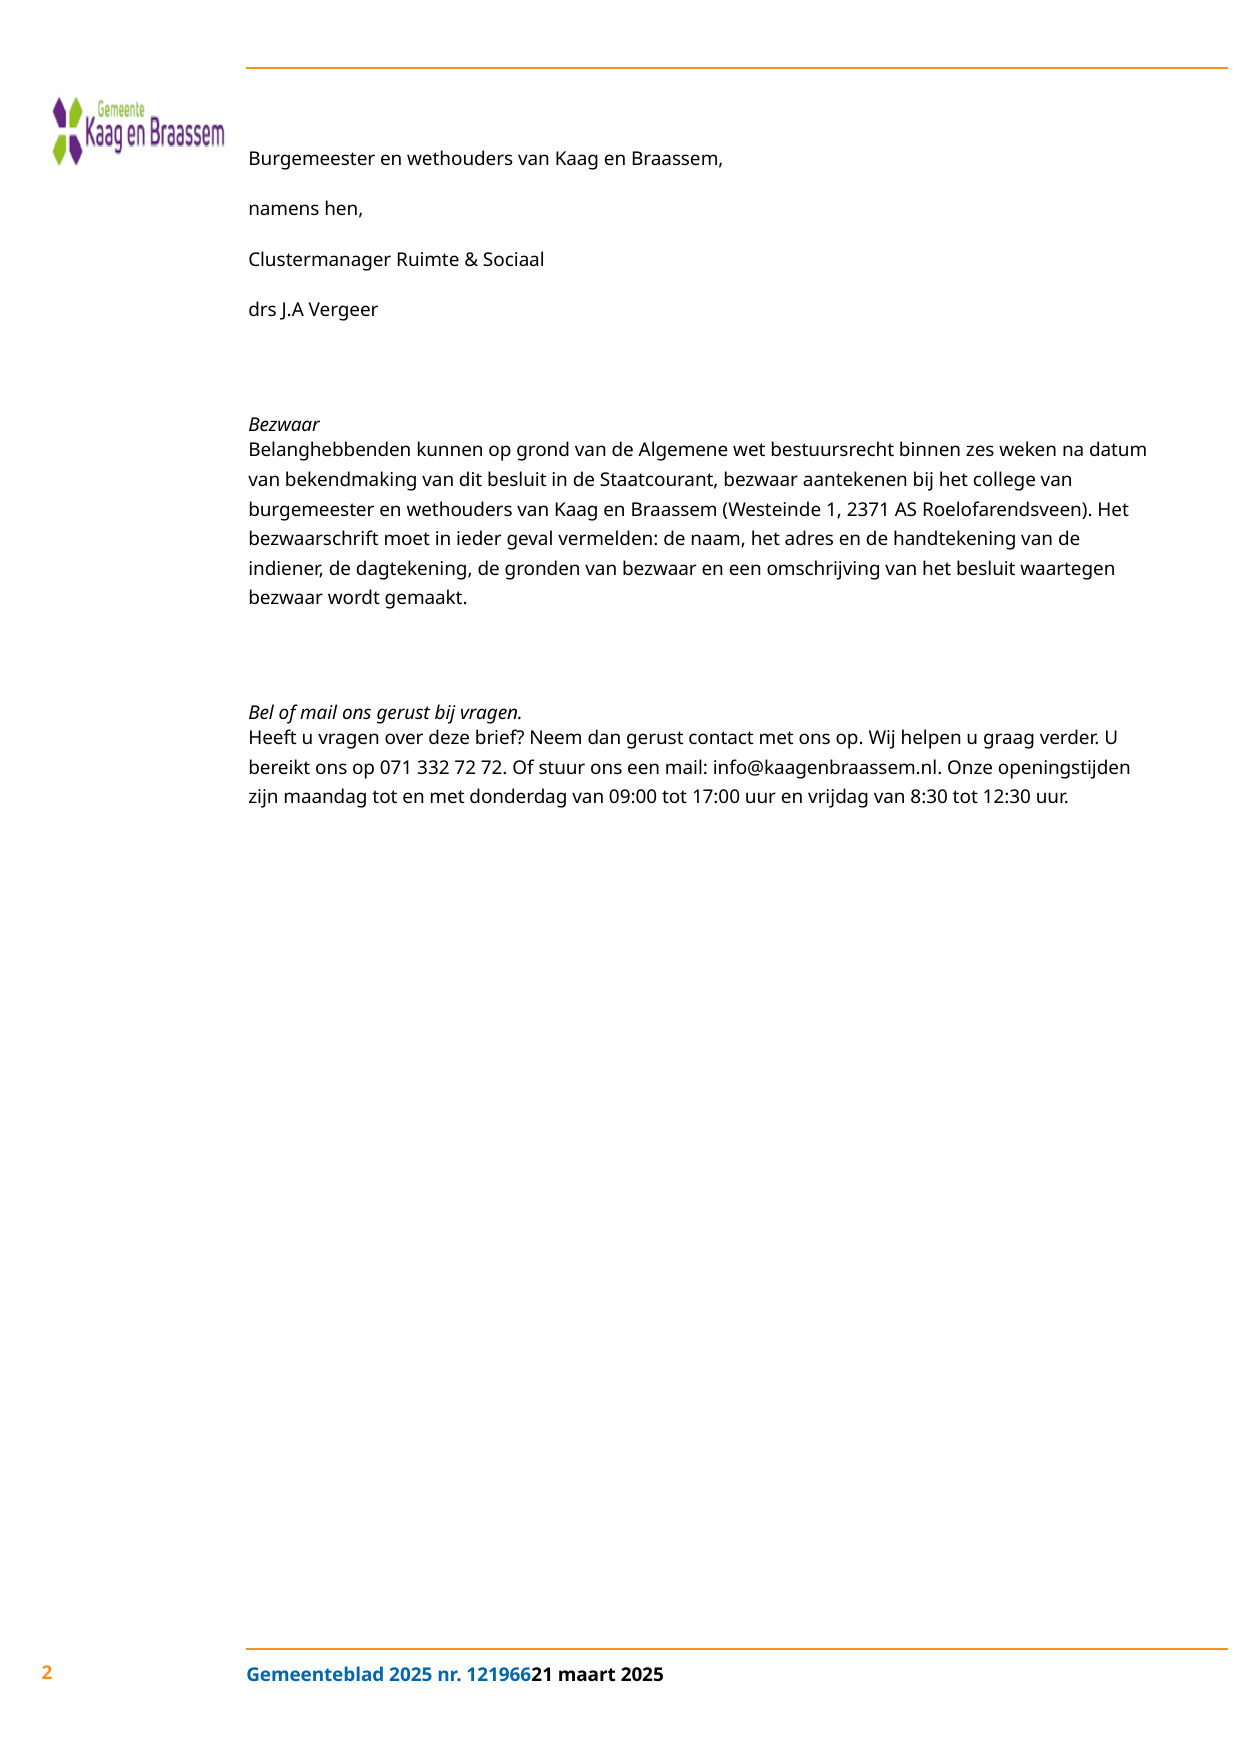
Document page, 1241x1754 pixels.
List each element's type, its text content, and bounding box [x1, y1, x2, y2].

text Clustermanager Ruimte & Sociaal [248, 246, 1152, 272]
text Burgemeester en wethouders van Kaag en Braassem, [248, 145, 1152, 171]
text Bezwaar [248, 411, 1152, 437]
picture [41, 47, 231, 172]
text namens hen, [248, 196, 1152, 221]
text Bel of mail ons gerust bij vragen. [248, 699, 1152, 724]
text Heeft u vragen over deze brief? Neem dan gerust contact met ons op. Wij helpen u graag verder. U bereikt ons op 071 332 72 72. Of stuur ons een mail: info@kaagenbraassem.nl. Onze openingstijden zijn maandag tot en met donderdag van 09:00 tot 17:00 uur en vrijdag van 8:30 tot 12:30 uur. [248, 724, 1152, 809]
text Belanghebbenden kunnen op grond van de Algemene wet bestuursrecht binnen zes weken na datum van bekendmaking van dit besluit in de Staatcourant, bezwaar aantekenen bij het college van burgemeester en wethouders van Kaag en Braassem (Westeinde 1, 2371 AS Roelofarendsveen). Het bezwaarschrift moet in ieder geval vermelden: de naam, het adres en de handtekening van de indiener, de dagtekening, de gronden van bezwaar en een omschrijving van het besluit waartegen bezwaar wordt gemaakt. [248, 437, 1152, 610]
text drs J.A Vergeer [248, 296, 1152, 322]
